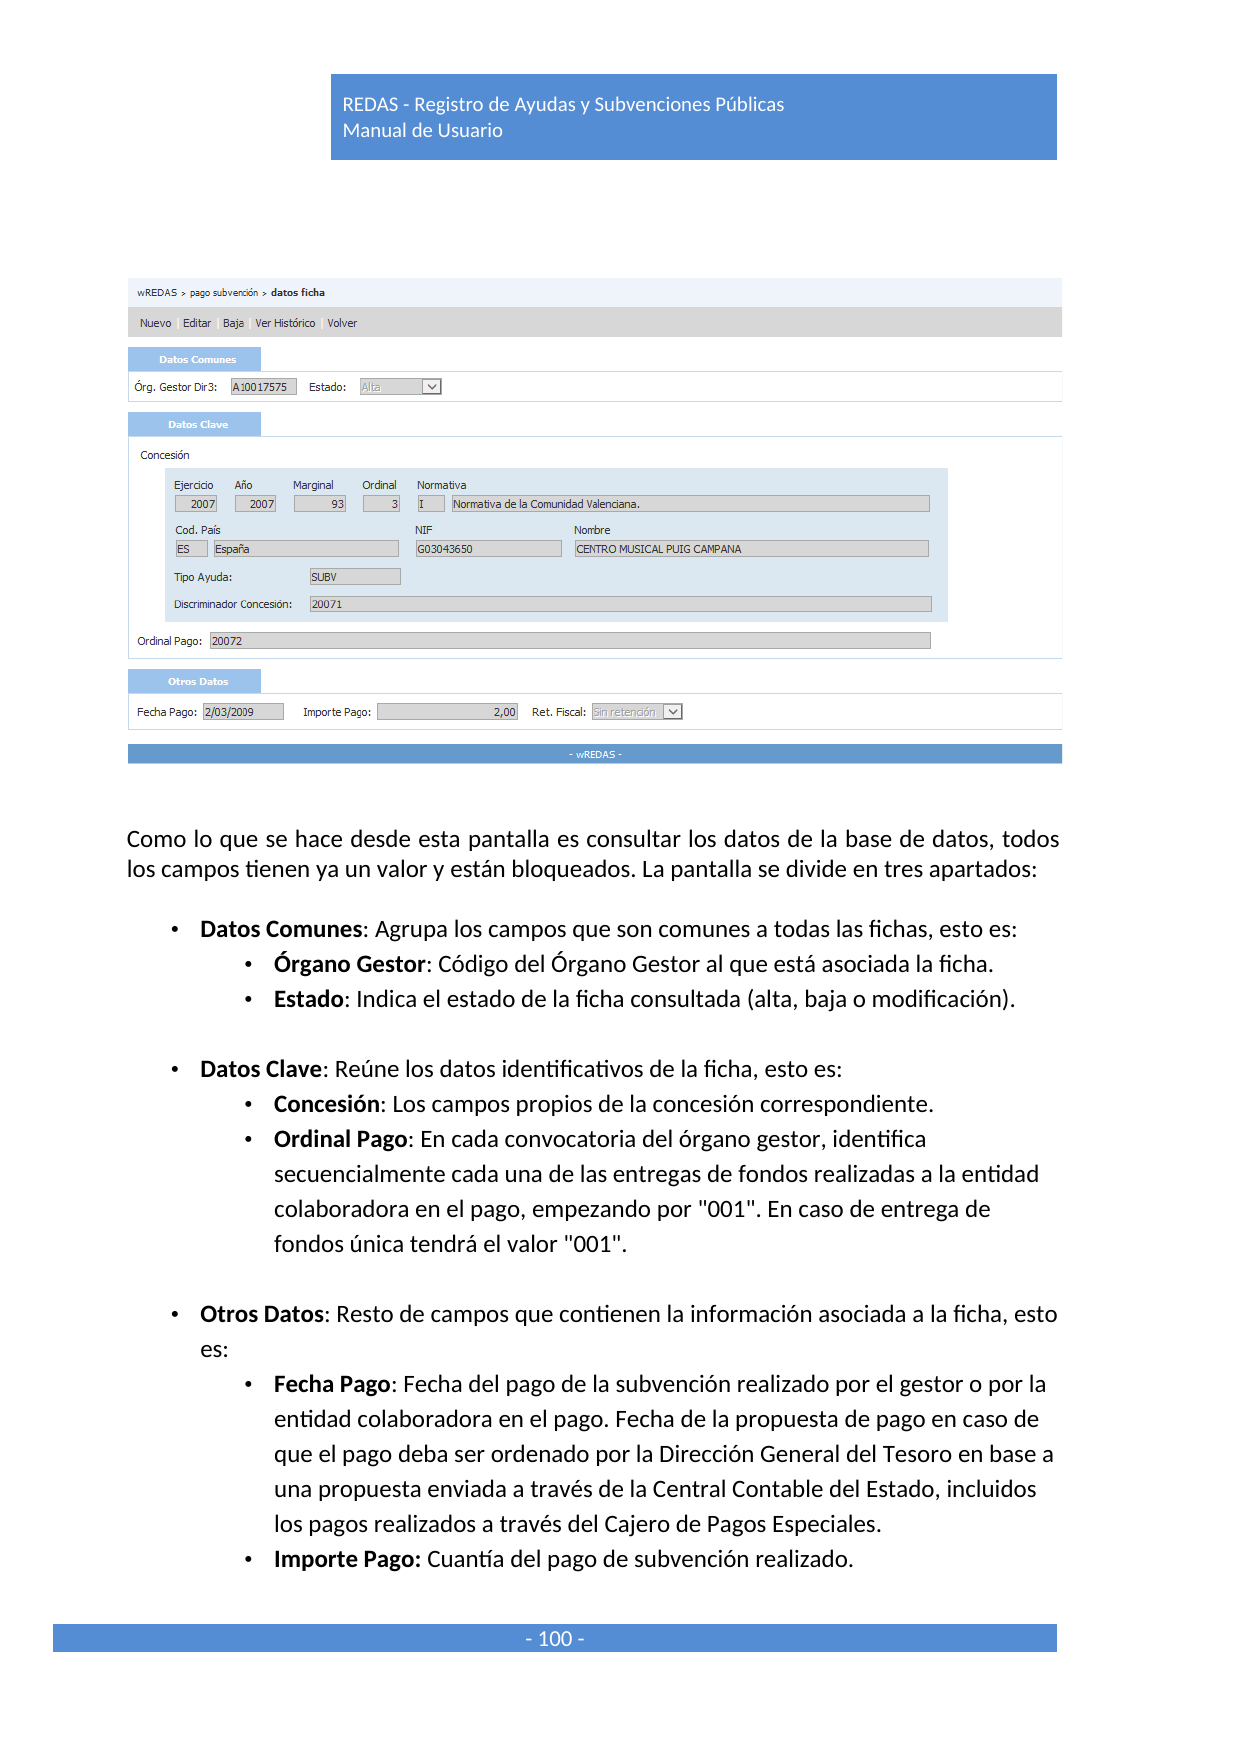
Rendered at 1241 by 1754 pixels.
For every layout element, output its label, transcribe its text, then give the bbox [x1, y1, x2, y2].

list Concesión: Los campos propios de la concesión correspondiente. [244, 1088, 1062, 1118]
text Como lo que se hace desde esta pantalla es consultar los datos de la base de datos, todos los campos tienen ya un valor y están bloqueados. La pantalla se divide en tres apartados: [127, 823, 1062, 884]
list Fecha Pago: Fecha del pago de la subvención realizado por el gestor o por la entidad colaboradora en el pago. Fecha de la propuesta de pago en caso de que el pago deba ser ordenado por la Dirección General del Tesoro en base a una propuesta enviada a través de la Central Contable del Estado, incluidos los pagos realizados a través del Cajero de Pagos Especiales. [244, 1368, 1062, 1538]
list Ordinal Pago: En cada convocatoria del órgano gestor, identifica secuencialmente cada una de las entregas de fondos realizadas a la entidad colaboradora en el pago, empezando por "001". En caso de entrega de fondos única tendrá el valor "001". [244, 1123, 1062, 1258]
list Órgano Gestor: Código del Órgano Gestor al que está asociada la ficha. [244, 948, 1062, 978]
list Importe Pago: Cuantía del pago de subvención realizado. [244, 1543, 1062, 1573]
list Datos Comunes: Agrupa los campos que son comunes a todas las fichas, esto es: [171, 913, 1062, 943]
picture [126, 276, 1063, 764]
list Estado: Indica el estado de la ficha consultada (alta, baja o modificación). [244, 983, 1062, 1013]
list Otros Datos: Resto de campos que contienen la información asociada a la ficha, esto es: [171, 1298, 1062, 1363]
list Datos Clave: Reúne los datos identificativos de la ficha, esto es: [171, 1053, 1062, 1083]
